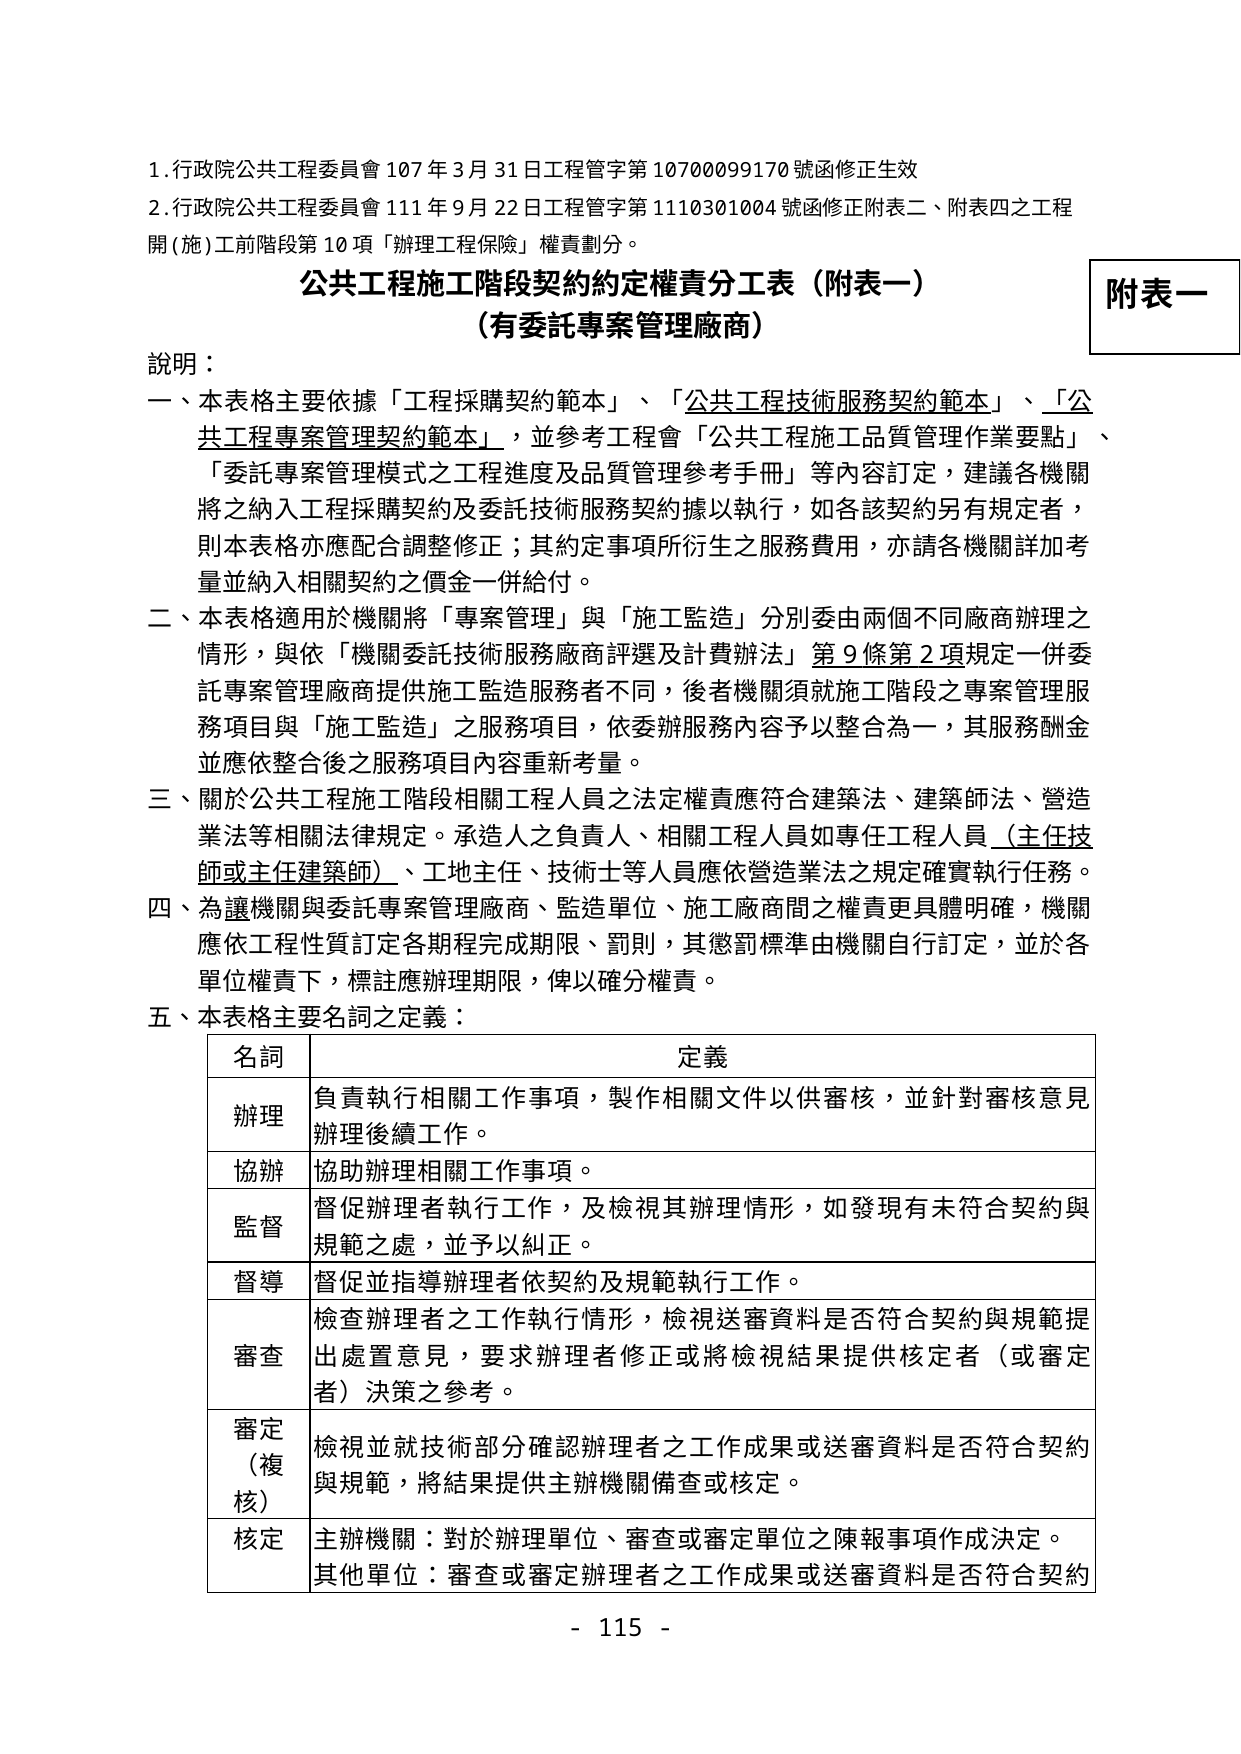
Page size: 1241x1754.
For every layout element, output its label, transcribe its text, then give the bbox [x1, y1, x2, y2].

text 2.行政院公共工程委員會111年9月22日工程管字第1110301004號函修正附表二、附表四之工程開(施)工前階段第10項「辦理工程保險」權責劃分。 [148, 185, 1092, 260]
table_cell 檢查辦理者之工作執行情形，檢視送審資料是否符合契約與規範提出處置意見，要求辦理者修正或將檢視結果提供核定者（或審定者）決策之參考。 [311, 1300, 1095, 1408]
table_cell 督導 [208, 1263, 309, 1299]
table_cell 核定 [208, 1519, 309, 1592]
text 四、為讓機關與委託專案管理廠商、監造單位、施工廠商間之權責更具體明確，機關應依工程性質訂定各期程完成期限、罰則，其懲罰標準由機關自行訂定，並於各單位權責下，標註應辦理期限，俾以確分權責。 [148, 888, 1092, 997]
table_cell 協助辦理相關工作事項。 [311, 1152, 1095, 1188]
text 一、本表格主要依據「工程採購契約範本」、「公共工程技術服務契約範本」、「公共工程專案管理契約範本」，並參考工程會「公共工程施工品質管理作業要點」、「委託專案管理模式之工程進度及品質管理參考手冊」等內容訂定，建議各機關將之納入工程採購契約及委託技術服務契約據以執行，如各該契約另有規定者，則本表格亦應配合調整修正；其約定事項所衍生之服務費用，亦請各機關詳加考量並納入相關契約之價金一併給付。 [148, 381, 1092, 598]
text 公共工程施工階段契約約定權責分工表（附表一） [148, 260, 1089, 302]
text 五、本表格主要名詞之定義： [148, 997, 1092, 1033]
table_cell 主辦機關：對於辦理單位、審查或審定單位之陳報事項作成決定。 其他單位：審查或審定辦理者之工作成果或送審資料是否符合契約 [311, 1519, 1095, 1592]
text 二、本表格適用於機關將「專案管理」與「施工監造」分別委由兩個不同廠商辦理之情形，與依「機關委託技術服務廠商評選及計費辦法」第9條第2項規定一併委託專案管理廠商提供施工監造服務者不同，後者機關須就施工階段之專案管理服務項目與「施工監造」之服務項目，依委辦服務內容予以整合為一，其服務酬金並應依整合後之服務項目內容重新考量。 [148, 598, 1092, 780]
text 說明： [148, 345, 1092, 381]
table_cell 協辦 [208, 1152, 309, 1188]
table_header 名詞 [208, 1035, 309, 1077]
text （有委託專案管理廠商） [148, 302, 1089, 345]
text 三、關於公共工程施工階段相關工程人員之法定權責應符合建築法、建築師法、營造業法等相關法律規定。承造人之負責人、相關工程人員如專任工程人員（主任技師或主任建築師）、工地主任、技術士等人員應依營造業法之規定確實執行任務。 [148, 780, 1092, 888]
table_cell 負責執行相關工作事項，製作相關文件以供審核，並針對審核意見辦理後續工作。 [311, 1078, 1095, 1151]
table_cell 辦理 [208, 1078, 309, 1151]
table_cell 監督 [208, 1189, 309, 1261]
table_cell 督促辦理者執行工作，及檢視其辦理情形，如發現有未符合契約與規範之處，並予以糾正。 [311, 1189, 1095, 1261]
table_cell 督促並指導辦理者依契約及規範執行工作。 [311, 1263, 1095, 1299]
table_header 定義 [311, 1035, 1095, 1077]
table_cell 檢視並就技術部分確認辦理者之工作成果或送審資料是否符合契約與規範，將結果提供主辦機關備查或核定。 [311, 1410, 1095, 1518]
text 1.行政院公共工程委員會107年3月31日工程管字第10700099170號函修正生效 [148, 148, 1092, 185]
table_cell 審查 [208, 1300, 309, 1408]
table_cell 審定 （複核） [208, 1410, 309, 1518]
